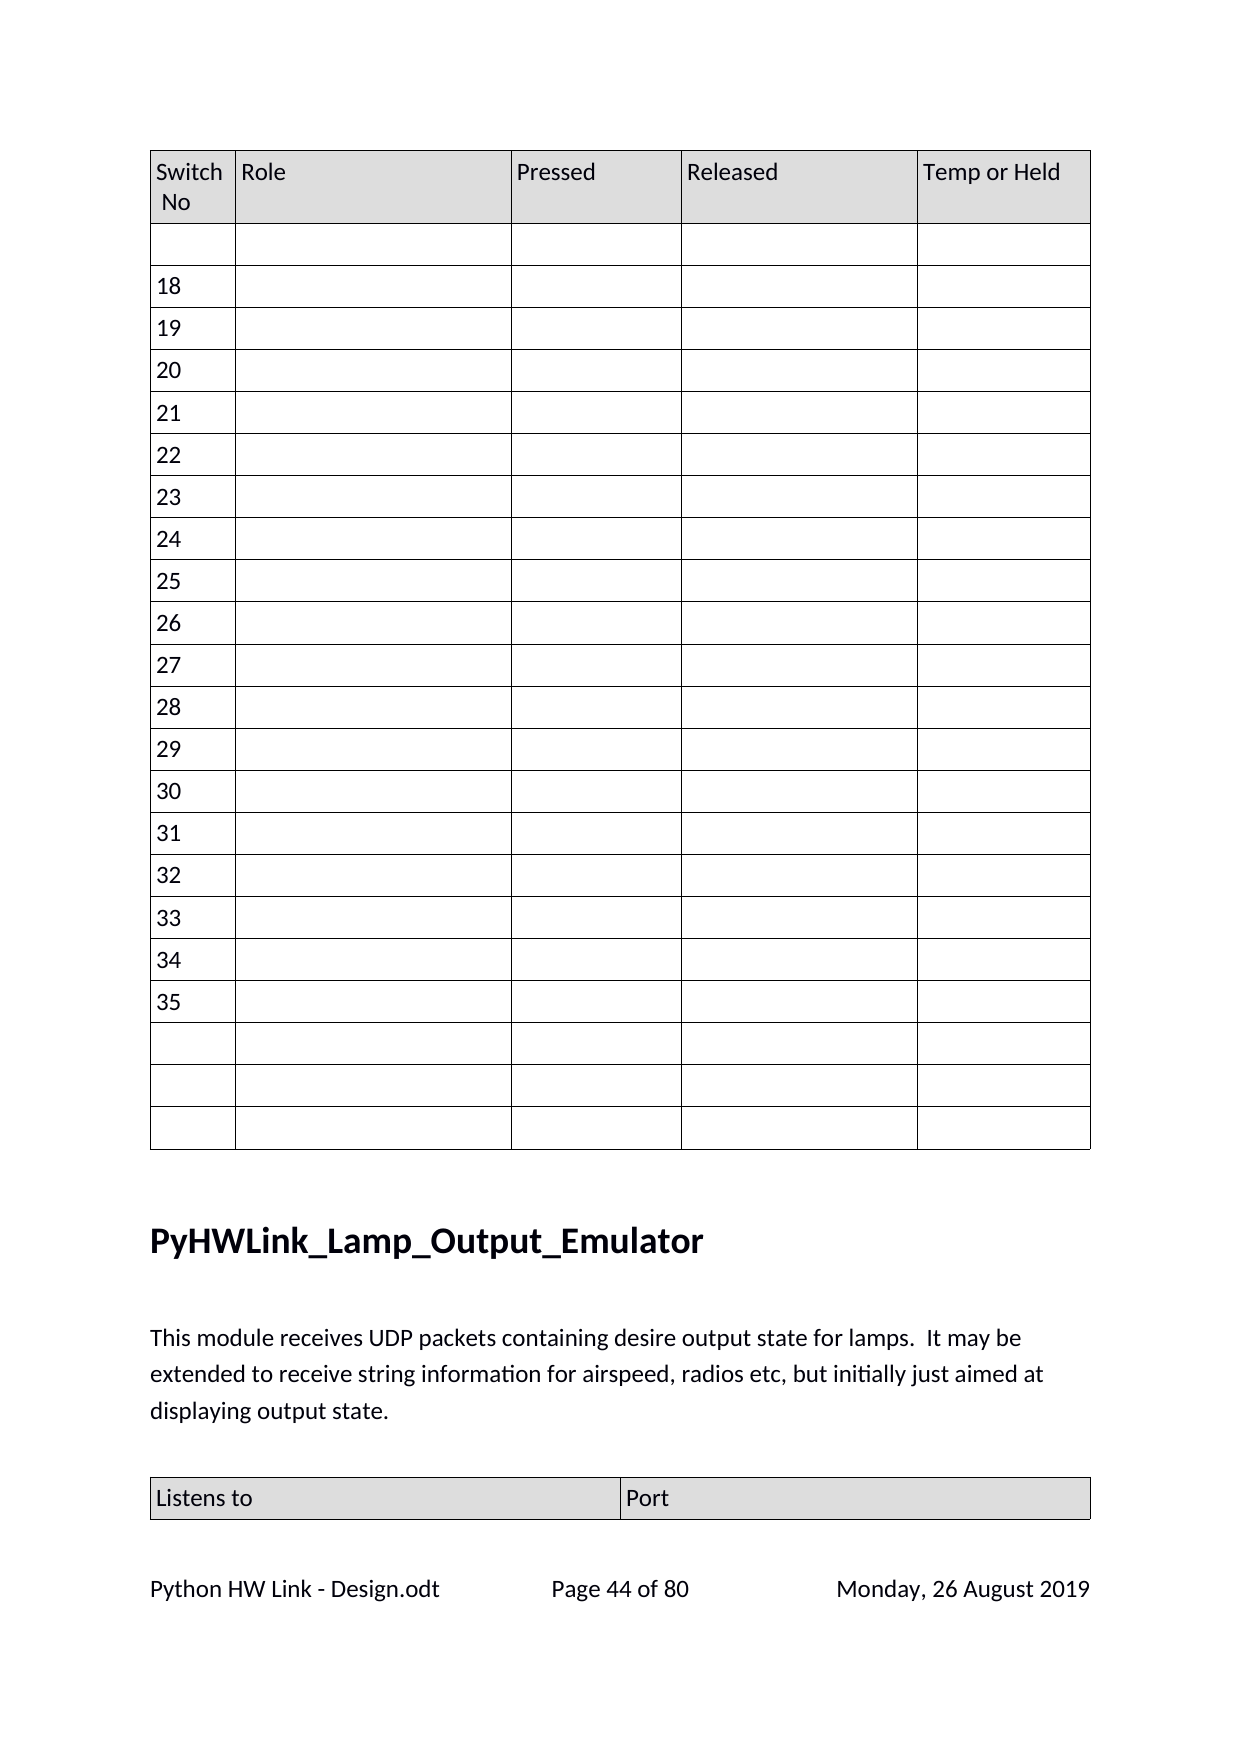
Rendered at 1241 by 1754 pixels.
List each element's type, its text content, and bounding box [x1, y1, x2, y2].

table_cell [918, 855, 1090, 896]
table_cell [151, 224, 235, 265]
table_cell [682, 855, 917, 896]
table_cell [151, 1065, 235, 1106]
table_cell [236, 897, 511, 938]
table_cell [512, 602, 681, 643]
table_cell [918, 729, 1090, 770]
table_cell [236, 1107, 511, 1148]
table_header Listens to [151, 1478, 620, 1519]
table_cell [512, 350, 681, 391]
table_cell 33 [151, 897, 235, 938]
table_header Temp or Held [918, 151, 1090, 223]
table_cell 25 [151, 560, 235, 601]
table_cell [682, 266, 917, 307]
table_cell [236, 350, 511, 391]
table_cell [918, 939, 1090, 980]
table_cell [512, 855, 681, 896]
table_cell [918, 434, 1090, 475]
table_cell [682, 813, 917, 854]
table_cell [236, 308, 511, 349]
table_cell [682, 897, 917, 938]
table_cell [918, 1023, 1090, 1064]
table_header Pressed [512, 151, 681, 223]
table_cell [236, 392, 511, 433]
table_cell 32 [151, 855, 235, 896]
table_header Switch No [151, 151, 235, 223]
table_cell 27 [151, 645, 235, 686]
table_cell 28 [151, 687, 235, 728]
table_cell 35 [151, 981, 235, 1022]
table_cell 23 [151, 476, 235, 517]
table_cell [512, 266, 681, 307]
table_cell [236, 476, 511, 517]
table_cell [682, 560, 917, 601]
table_cell [918, 1107, 1090, 1148]
table_cell [512, 981, 681, 1022]
table_cell [918, 518, 1090, 559]
table_cell [512, 224, 681, 265]
table_cell [918, 224, 1090, 265]
table_cell [682, 981, 917, 1022]
table_cell [918, 560, 1090, 601]
table_cell 20 [151, 350, 235, 391]
table_cell [682, 771, 917, 812]
table_cell [512, 939, 681, 980]
table_cell [236, 224, 511, 265]
table_cell 30 [151, 771, 235, 812]
table_cell 31 [151, 813, 235, 854]
table_cell [918, 771, 1090, 812]
table_cell [236, 939, 511, 980]
table_cell [682, 687, 917, 728]
table_cell [682, 518, 917, 559]
table_header Released [682, 151, 917, 223]
table_cell [682, 1107, 917, 1148]
table_cell [512, 813, 681, 854]
table_cell 29 [151, 729, 235, 770]
table_cell [512, 392, 681, 433]
table_cell [682, 392, 917, 433]
table_cell [151, 1107, 235, 1148]
table_cell [918, 1065, 1090, 1106]
table_cell [512, 308, 681, 349]
table_cell [682, 645, 917, 686]
table_cell [236, 813, 511, 854]
table_cell [236, 560, 511, 601]
table_cell [682, 476, 917, 517]
table_cell [236, 1023, 511, 1064]
table_cell [512, 771, 681, 812]
table_cell [918, 266, 1090, 307]
table_cell 19 [151, 308, 235, 349]
table_cell [918, 392, 1090, 433]
subtitle PyHWLink_Lamp_Output_Emulator [150, 1217, 1090, 1262]
table_cell [682, 224, 917, 265]
table_cell 22 [151, 434, 235, 475]
table_cell [918, 813, 1090, 854]
table_cell [682, 729, 917, 770]
table_cell [682, 308, 917, 349]
table_cell [512, 1065, 681, 1106]
table_cell [236, 266, 511, 307]
table_cell [236, 981, 511, 1022]
table_cell [236, 687, 511, 728]
table_cell [236, 602, 511, 643]
table_cell [236, 1065, 511, 1106]
table_cell [918, 476, 1090, 517]
table_cell [512, 729, 681, 770]
table_cell 24 [151, 518, 235, 559]
table_cell [918, 981, 1090, 1022]
table_cell [236, 771, 511, 812]
table_cell [682, 939, 917, 980]
table_cell 34 [151, 939, 235, 980]
table_cell [512, 897, 681, 938]
table_cell [512, 518, 681, 559]
table_cell [918, 897, 1090, 938]
table_cell [512, 687, 681, 728]
table_cell [236, 518, 511, 559]
table_header Role [236, 151, 511, 223]
table_cell [512, 560, 681, 601]
table_cell [682, 1023, 917, 1064]
table_cell [512, 645, 681, 686]
table_cell [236, 729, 511, 770]
table_cell [918, 645, 1090, 686]
table_cell [682, 1065, 917, 1106]
table_cell [512, 1107, 681, 1148]
table_cell [236, 434, 511, 475]
table_cell [512, 1023, 681, 1064]
table_cell [236, 645, 511, 686]
table_cell [682, 602, 917, 643]
table_cell [512, 476, 681, 517]
table_cell [151, 1023, 235, 1064]
table_cell 18 [151, 266, 235, 307]
table_cell [918, 602, 1090, 643]
table_cell [236, 855, 511, 896]
table_cell [512, 434, 681, 475]
table_header Port [621, 1478, 1090, 1519]
table_cell [918, 308, 1090, 349]
table_cell [682, 434, 917, 475]
table_cell 21 [151, 392, 235, 433]
table_cell [918, 350, 1090, 391]
table_cell [918, 687, 1090, 728]
table_cell [682, 350, 917, 391]
table_cell 26 [151, 602, 235, 643]
text This module receives UDP packets containing desire output state for lamps. It may be extended to receive string information for airspeed, radios etc, but initially just aimed at displaying output state. [150, 1322, 1090, 1426]
